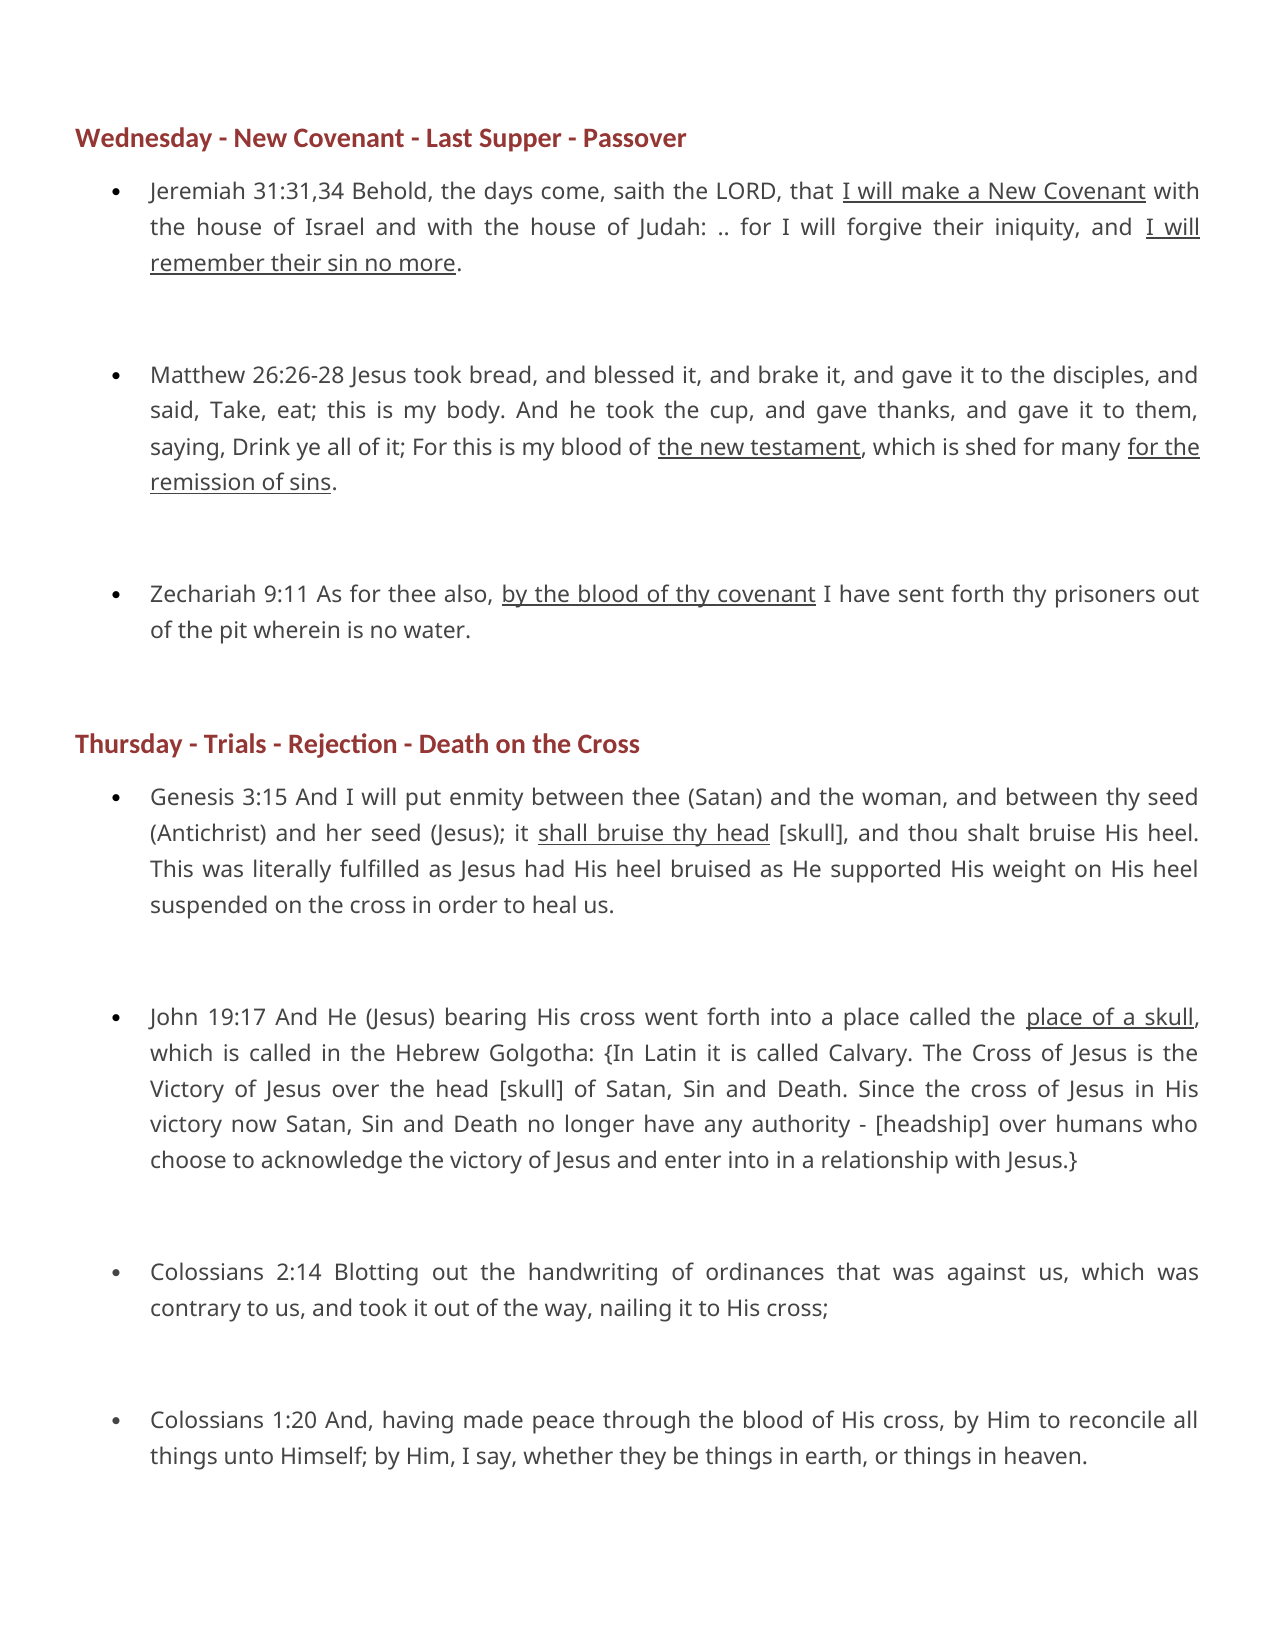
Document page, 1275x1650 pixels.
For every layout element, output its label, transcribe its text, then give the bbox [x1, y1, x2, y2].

list Genesis 3:15 And I will put enmity between thee (Satan) and the woman, and between thy seed (Antichrist) and her seed (Jesus); it shall bruise thy head [skull], and thou shalt bruise His heel. This was literally fulfilled as Jesus had His heel bruised as He supported His weight on His heel suspended on the cross in order to heal us. [112, 781, 1200, 920]
list John 19:17 And He (Jesus) bearing His cross went forth into a place called the place of a skull, which is called in the Hebrew Golgotha: {In Latin it is called Calvary. The Cross of Jesus is the Victory of Jesus over the head [skull] of Satan, Sin and Death. Since the cross of Jesus in His victory now Satan, Sin and Death no longer have any authority - [headship] over humans who choose to acknowledge the victory of Jesus and enter into in a relationship with Jesus.} [112, 1001, 1200, 1176]
list Jeremiah 31:31,34 Behold, the days come, saith the LORD, that I will make a New Covenant with the house of Israel and with the house of Judah: .. for I will forgive their iniquity, and I will remember their sin no more. [112, 175, 1200, 278]
list Zechariah 9:11 As for thee also, by the blood of thy covenant I have sent forth thy prisoners out of the pit wherein is no water. [112, 578, 1200, 645]
list Matthew 26:26-28 Jesus took bread, and blessed it, and brake it, and gave it to the disciples, and said, Take, eat; this is my body. And he took the cup, and gave thanks, and gave it to them, saying, Drink ye all of it; For this is my blood of the new testament, which is shed for many for the remission of sins. [112, 358, 1200, 498]
list Colossians 2:14 Blotting out the handwriting of ordinances that was against us, which was contrary to us, and took it out of the way, nailing it to His cross; [112, 1256, 1200, 1323]
text Thursday - Trials - Rejection - Death on the Cross [75, 726, 1200, 760]
list Colossians 1:20 And, having made peace through the blood of His cross, by Him to reconcile all things unto Himself; by Him, I say, whether they be things in earth, or things in heaven. [112, 1404, 1200, 1471]
text Wednesday - New Covenant - Last Supper - Passover [75, 120, 1200, 154]
